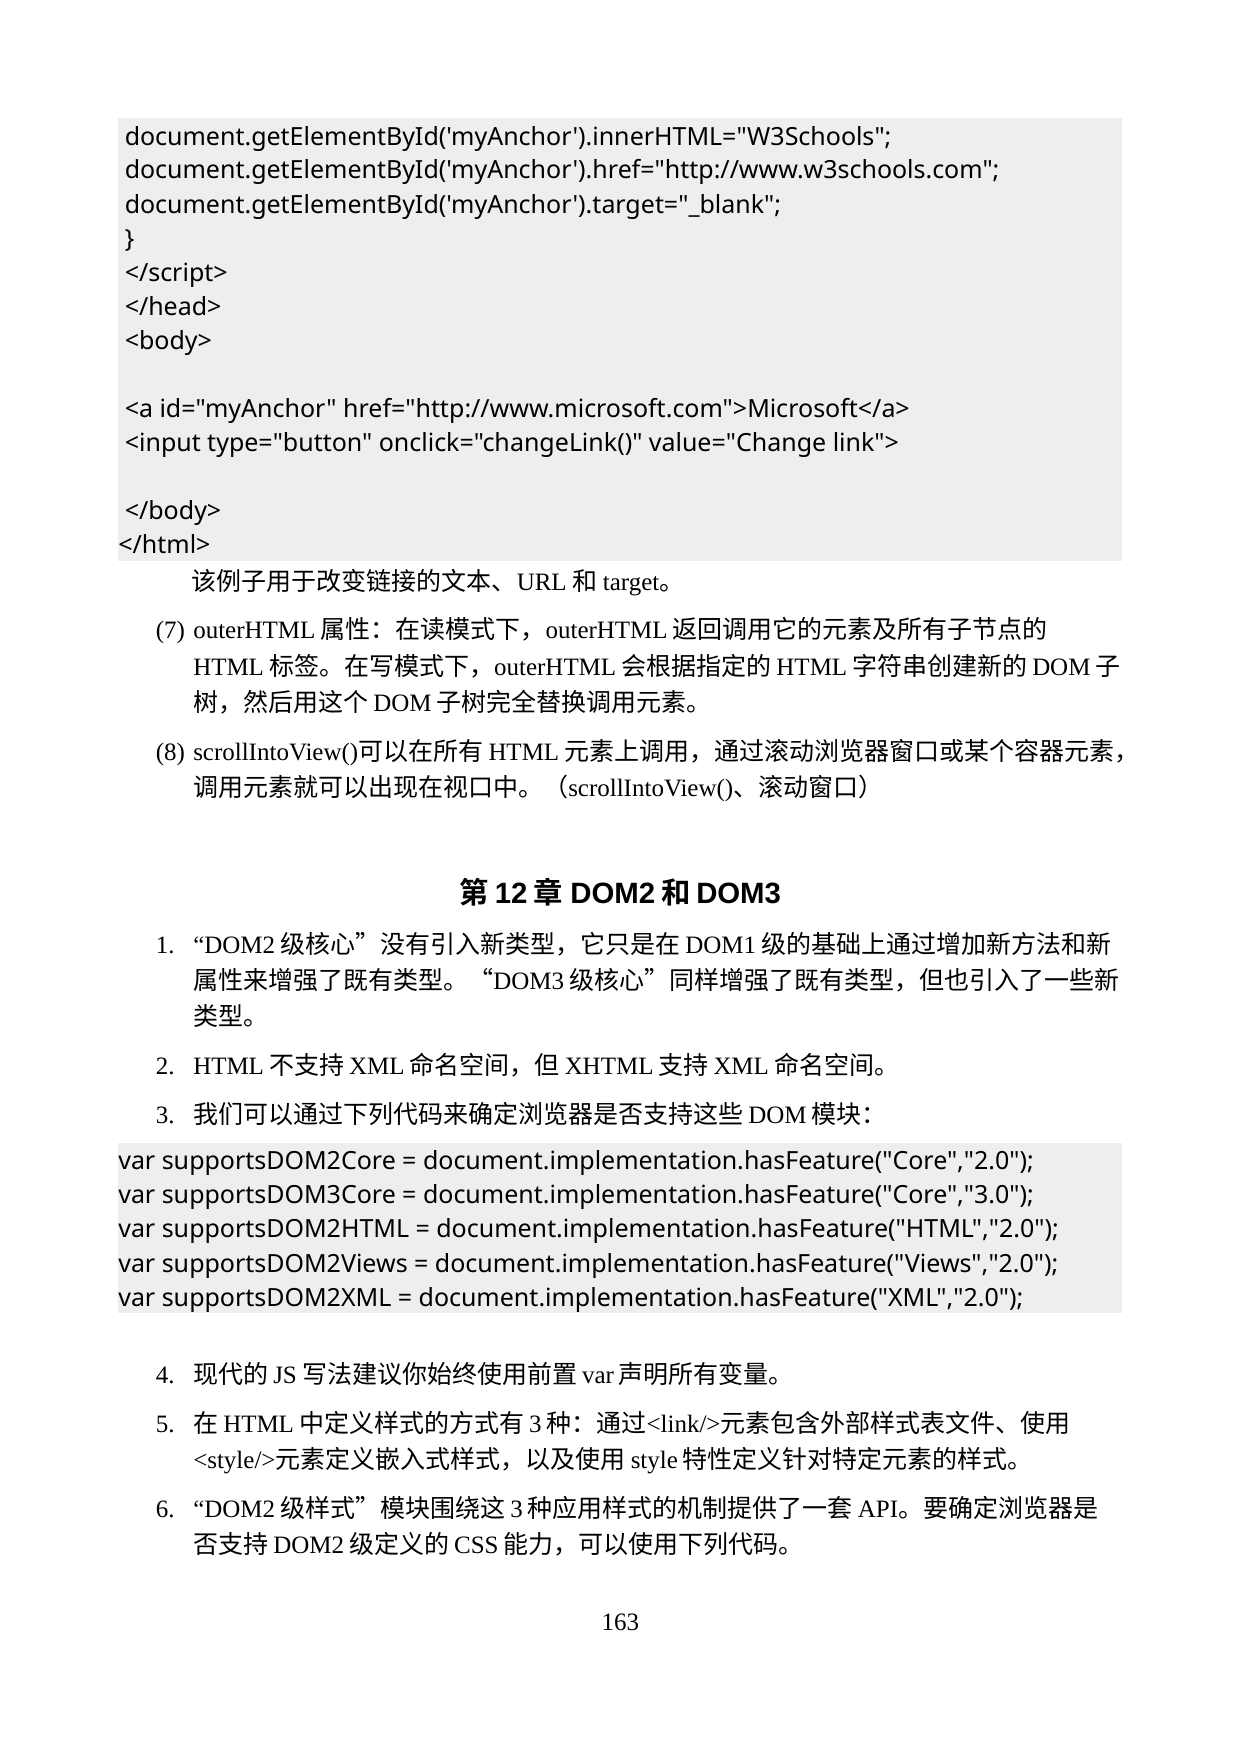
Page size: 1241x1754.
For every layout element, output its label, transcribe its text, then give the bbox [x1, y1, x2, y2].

list HTML不支持XML命名空间，但XHTML支持XML命名空间。 [156, 1046, 1122, 1082]
table_header var supportsDOM2Core = document.implementation.hasFeature("Core","2.0"); var supportsDOM3Core = document.implementation.hasFeature("Core","3.0"); var supportsDOM2HTML = document.implementation.hasFeature("HTML","2.0"); var supportsDOM2Views = document.implementation.hasFeature("Views","2.0"); var supportsDOM2XML = document.implementation.hasFeature("XML","2.0"); [118, 1143, 1122, 1313]
list 在HTML中定义样式的方式有3种：通过<link/>元素包含外部样式表文件、使用<style/>元素定义嵌入式样式，以及使用style特性定义针对特定元素的样式。 [156, 1403, 1122, 1476]
list 现代的JS写法建议你始终使用前置var声明所有变量。 [156, 1354, 1122, 1391]
list “DOM2级核心”没有引入新类型，它只是在DOM1级的基础上通过增加新方法和新属性来增强了既有类型。“DOM3级核心”同样增强了既有类型，但也引入了一些新类型。 [156, 924, 1122, 1033]
list outerHTML属性：在读模式下，outerHTML返回调用它的元素及所有子节点的HTML标签。在写模式下，outerHTML会根据指定的HTML字符串创建新的DOM子树，然后用这个DOM子树完全替换调用元素。 [156, 610, 1122, 718]
table_header document.getElementById('myAnchor').innerHTML="W3Schools"; document.getElementById('myAnchor').href="http://www.w3schools.com"; document.getElementById('myAnchor').target="_blank"; } </script> </head> <body> <a id="myAnchor" href="http://www.microsoft.com">Microsoft</a> <input type="button" onclick="changeLink()" value="Change link"> </body> </html> [118, 118, 1122, 561]
text 该例子用于改变链接的文本、URL 和 target。 [118, 561, 1122, 597]
list “DOM2级样式”模块围绕这3种应用样式的机制提供了一套API。要确定浏览器是否支持DOM2级定义的CSS能力，可以使用下列代码。 [156, 1488, 1122, 1561]
list scrollIntoView()可以在所有HTML元素上调用，通过滚动浏览器窗口或某个容器元素，调用元素就可以出现在视口中。（scrollIntoView()、滚动窗口） [156, 731, 1122, 803]
list 我们可以通过下列代码来确定浏览器是否支持这些DOM模块： [156, 1094, 1122, 1131]
subtitle 第12章 DOM2和DOM3 [118, 872, 1122, 912]
